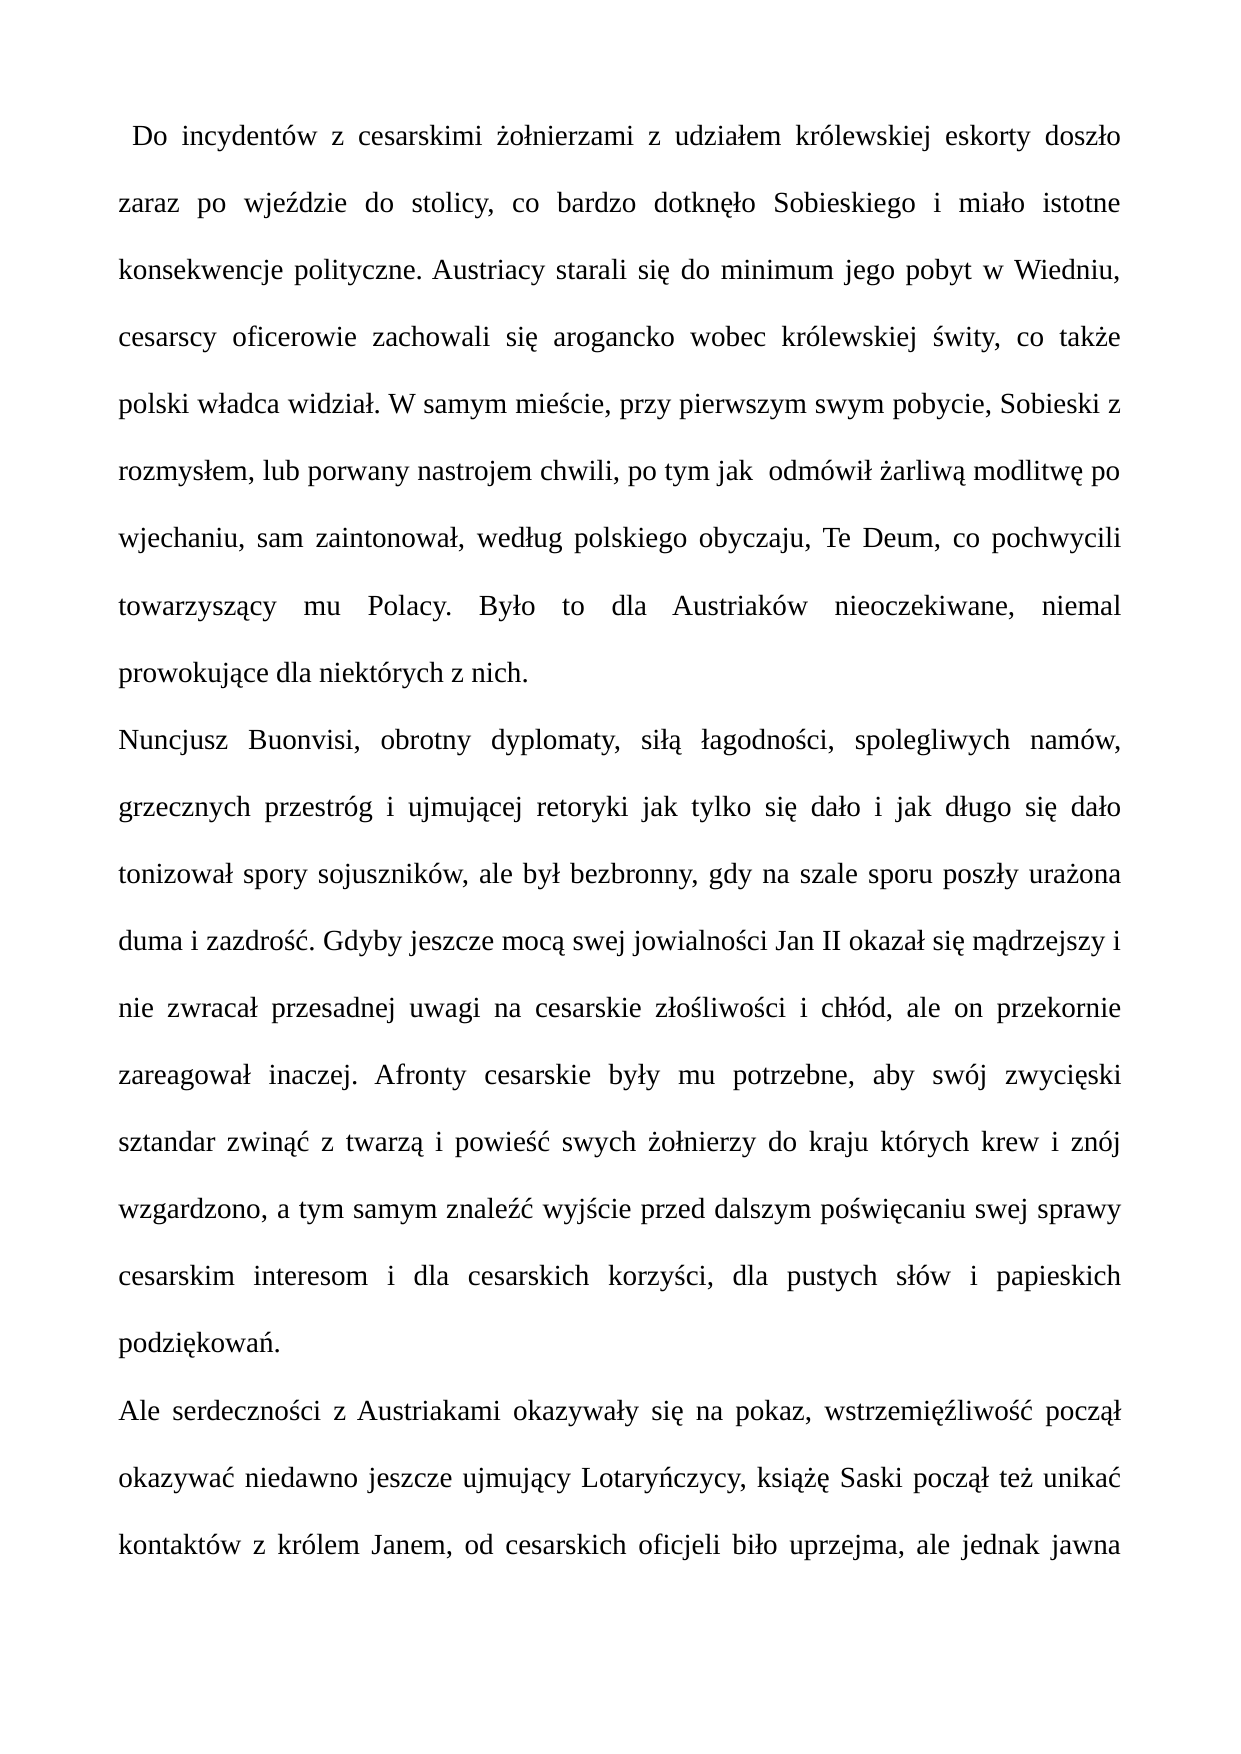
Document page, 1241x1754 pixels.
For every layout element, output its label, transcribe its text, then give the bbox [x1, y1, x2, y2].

text Do incydentów z cesarskimi żołnierzami z udziałem królewskiej eskorty doszło zaraz po wjeździe do stolicy, co bardzo dotknęło Sobieskiego i miało istotne konsekwencje polityczne. Austriacy starali się do minimum jego pobyt w Wiedniu, cesarscy oficerowie zachowali się arogancko wobec królewskiej świty, co także polski władca widział. W samym mieście, przy pierwszym swym pobycie, Sobieski z rozmysłem, lub porwany nastrojem chwili, po tym jak odmówił żarliwą modlitwę po wjechaniu, sam zaintonował, według polskiego obyczaju, Te Deum, co pochwycili towarzyszący mu Polacy. Było to dla Austriaków nieoczekiwane, niemal prowokujące dla niektórych z nich. [118, 118, 1122, 688]
text Ale serdeczności z Austriakami okazywały się na pokaz, wstrzemięźliwość począł okazywać niedawno jeszcze ujmujący Lotaryńczycy, książę Saski począł też unikać kontaktów z królem Janem, od cesarskich oficjeli biło uprzejma, ale jednak jawna [118, 1393, 1122, 1560]
text Nuncjusz Buonvisi, obrotny dyplomaty, siłą łagodności, spolegliwych namów, grzecznych przestróg i ujmującej retoryki jak tylko się dało i jak długo się dało tonizował spory sojuszników, ale był bezbronny, gdy na szale sporu poszły urażona duma i zazdrość. Gdyby jeszcze mocą swej jowialności Jan II okazał się mądrzejszy i nie zwracał przesadnej uwagi na cesarskie złośliwości i chłód, ale on przekornie zareagował inaczej. Afronty cesarskie były mu potrzebne, aby swój zwycięski sztandar zwinąć z twarzą i powieść swych żołnierzy do kraju których krew i znój wzgardzono, a tym samym znaleźć wyjście przed dalszym poświęcaniu swej sprawy cesarskim interesom i dla cesarskich korzyści, dla pustych słów i papieskich podziękowań. [118, 722, 1122, 1359]
